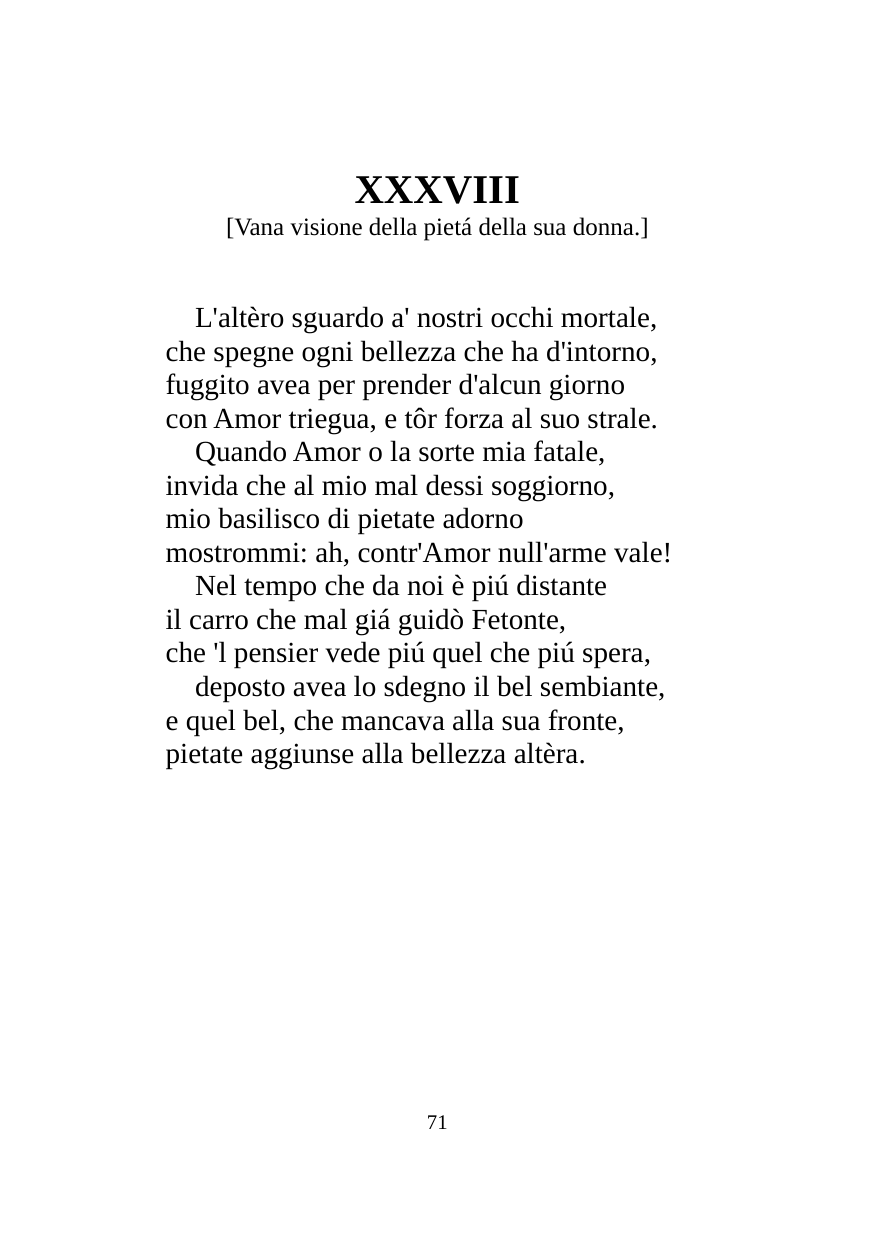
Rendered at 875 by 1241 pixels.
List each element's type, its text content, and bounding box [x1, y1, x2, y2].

subtitle XXXVIII [Vana visione della pietá della sua donna.] [165, 165, 709, 241]
text L'altèro sguardo a' nostri occhi mortale, che spegne ogni bellezza che ha d'intorno, fuggito avea per prender d'alcun giorno con Amor triegua, e tôr forza al suo strale. [165, 300, 768, 434]
text deposto avea lo sdegno il bel sembiante, e quel bel, che mancava alla sua fronte, pietate aggiunse alla bellezza altèra. [165, 669, 768, 770]
text Quando Amor o la sorte mia fatale, invida che al mio mal dessi soggiorno, mio basilisco di pietate adorno mostrommi: ah, contr'Amor null'arme vale! [165, 434, 768, 568]
text Nel tempo che da noi è piú distante il carro che mal giá guidò Fetonte, che 'l pensier vede piú quel che piú spera, [165, 568, 768, 669]
